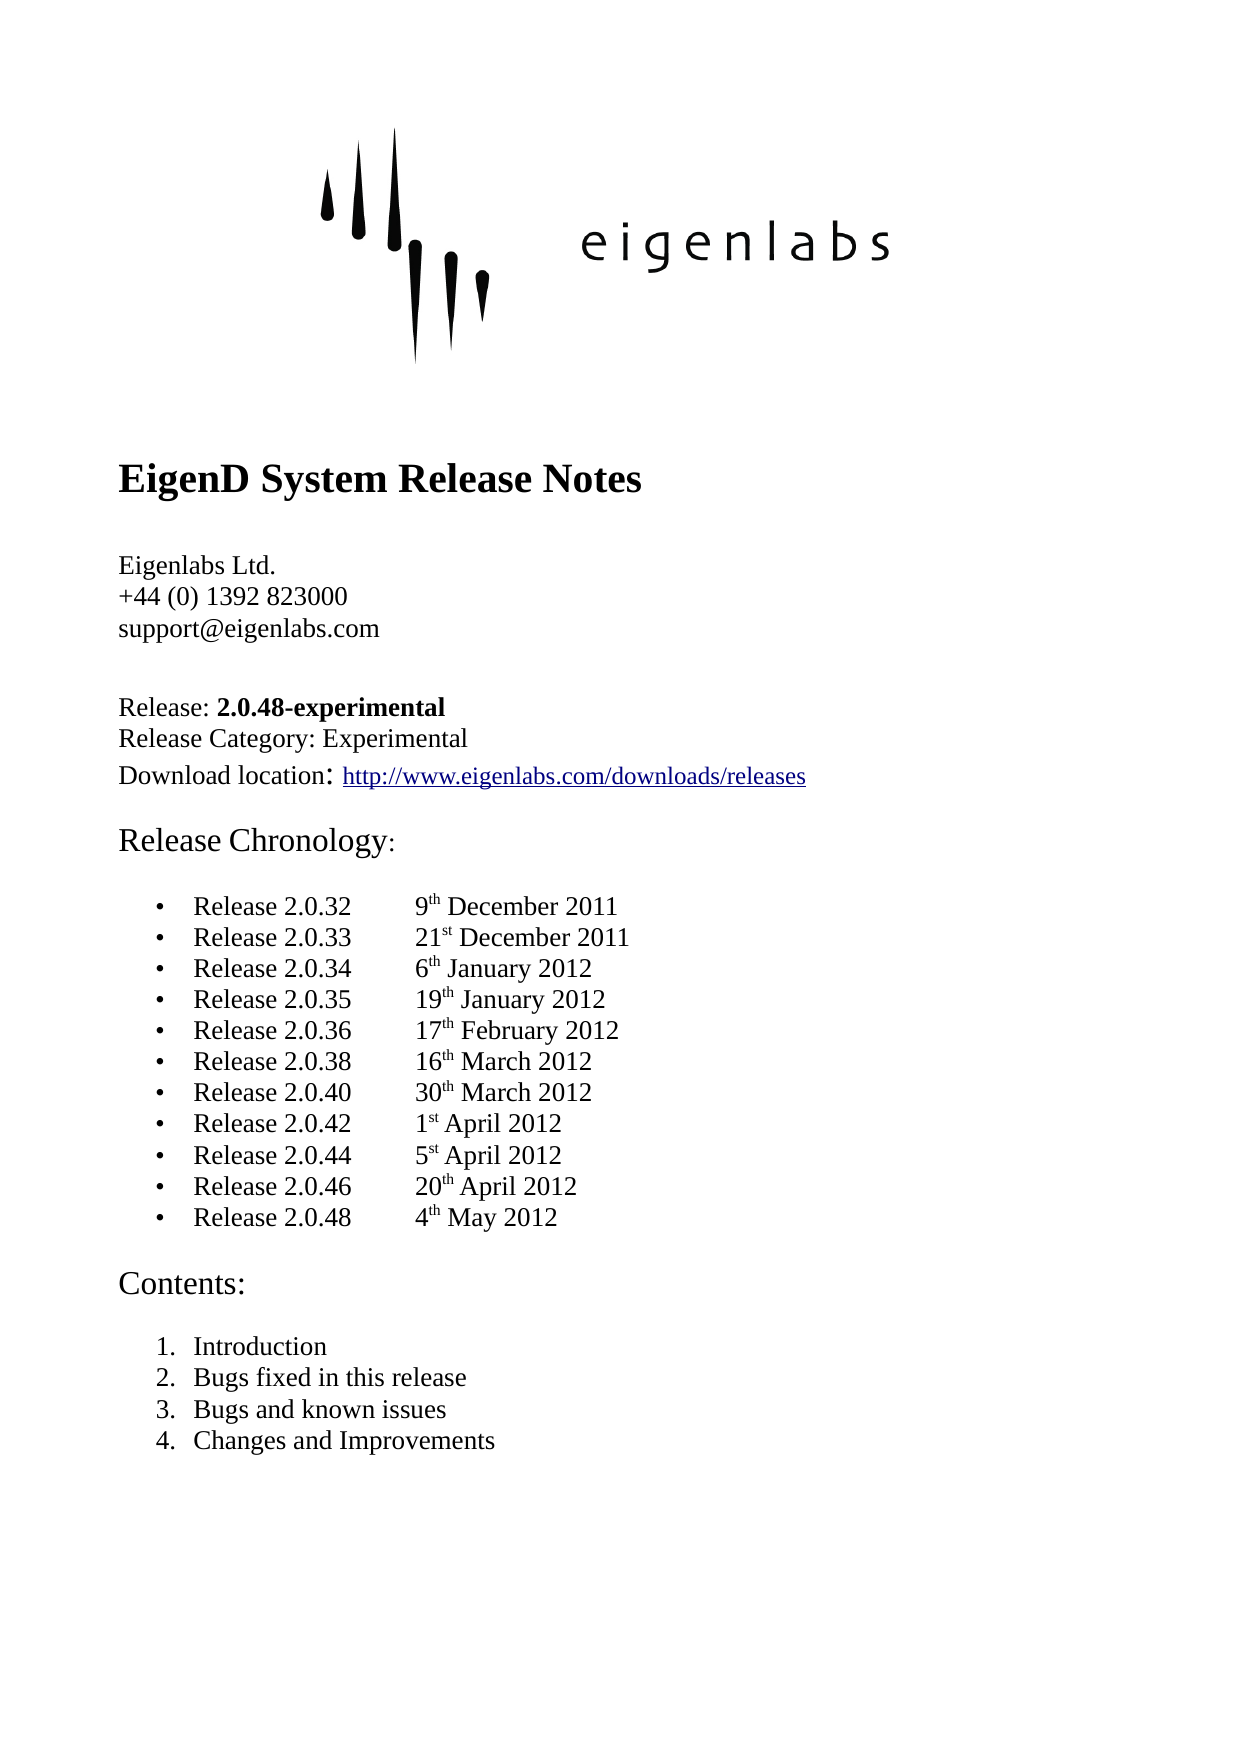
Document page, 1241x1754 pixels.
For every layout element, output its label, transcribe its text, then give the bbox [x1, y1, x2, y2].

text support@eigenlabs.com [118, 612, 1122, 643]
list Release 2.0.34 6th January 2012 [156, 952, 1122, 983]
list Release 2.0.36 17th February 2012 [156, 1014, 1122, 1045]
text Release Chronology: [118, 820, 1122, 858]
list Introduction [156, 1330, 1122, 1362]
list Release 2.0.48 4th May 2012 [156, 1201, 1122, 1232]
list Release 2.0.42 1st April 2012 [156, 1108, 1122, 1139]
text +44 (0) 1392 823000 [118, 581, 1122, 612]
list Release 2.0.46 20th April 2012 [156, 1170, 1122, 1201]
list Release 2.0.44 5st April 2012 [156, 1139, 1122, 1170]
text Contents: [118, 1263, 1122, 1302]
list Bugs and known issues [156, 1393, 1122, 1424]
list Release 2.0.32 9th December 2011 [156, 889, 1122, 921]
text Eigenlabs Ltd. [118, 549, 1122, 581]
list Release 2.0.33 21st December 2011 [156, 921, 1122, 952]
list Release 2.0.35 19th January 2012 [156, 983, 1122, 1014]
text Release: 2.0.48-experimental [118, 691, 1122, 722]
list Changes and Improvements [156, 1424, 1122, 1455]
text Download location: http://www.eigenlabs.com/downloads/releases [118, 753, 1122, 791]
text Release Category: Experimental [118, 722, 1122, 753]
picture [296, 118, 915, 372]
list Release 2.0.38 16th March 2012 [156, 1045, 1122, 1076]
list Release 2.0.40 30th March 2012 [156, 1076, 1122, 1108]
list Bugs fixed in this release [156, 1362, 1122, 1393]
text EigenD System Release Notes [118, 453, 1122, 501]
